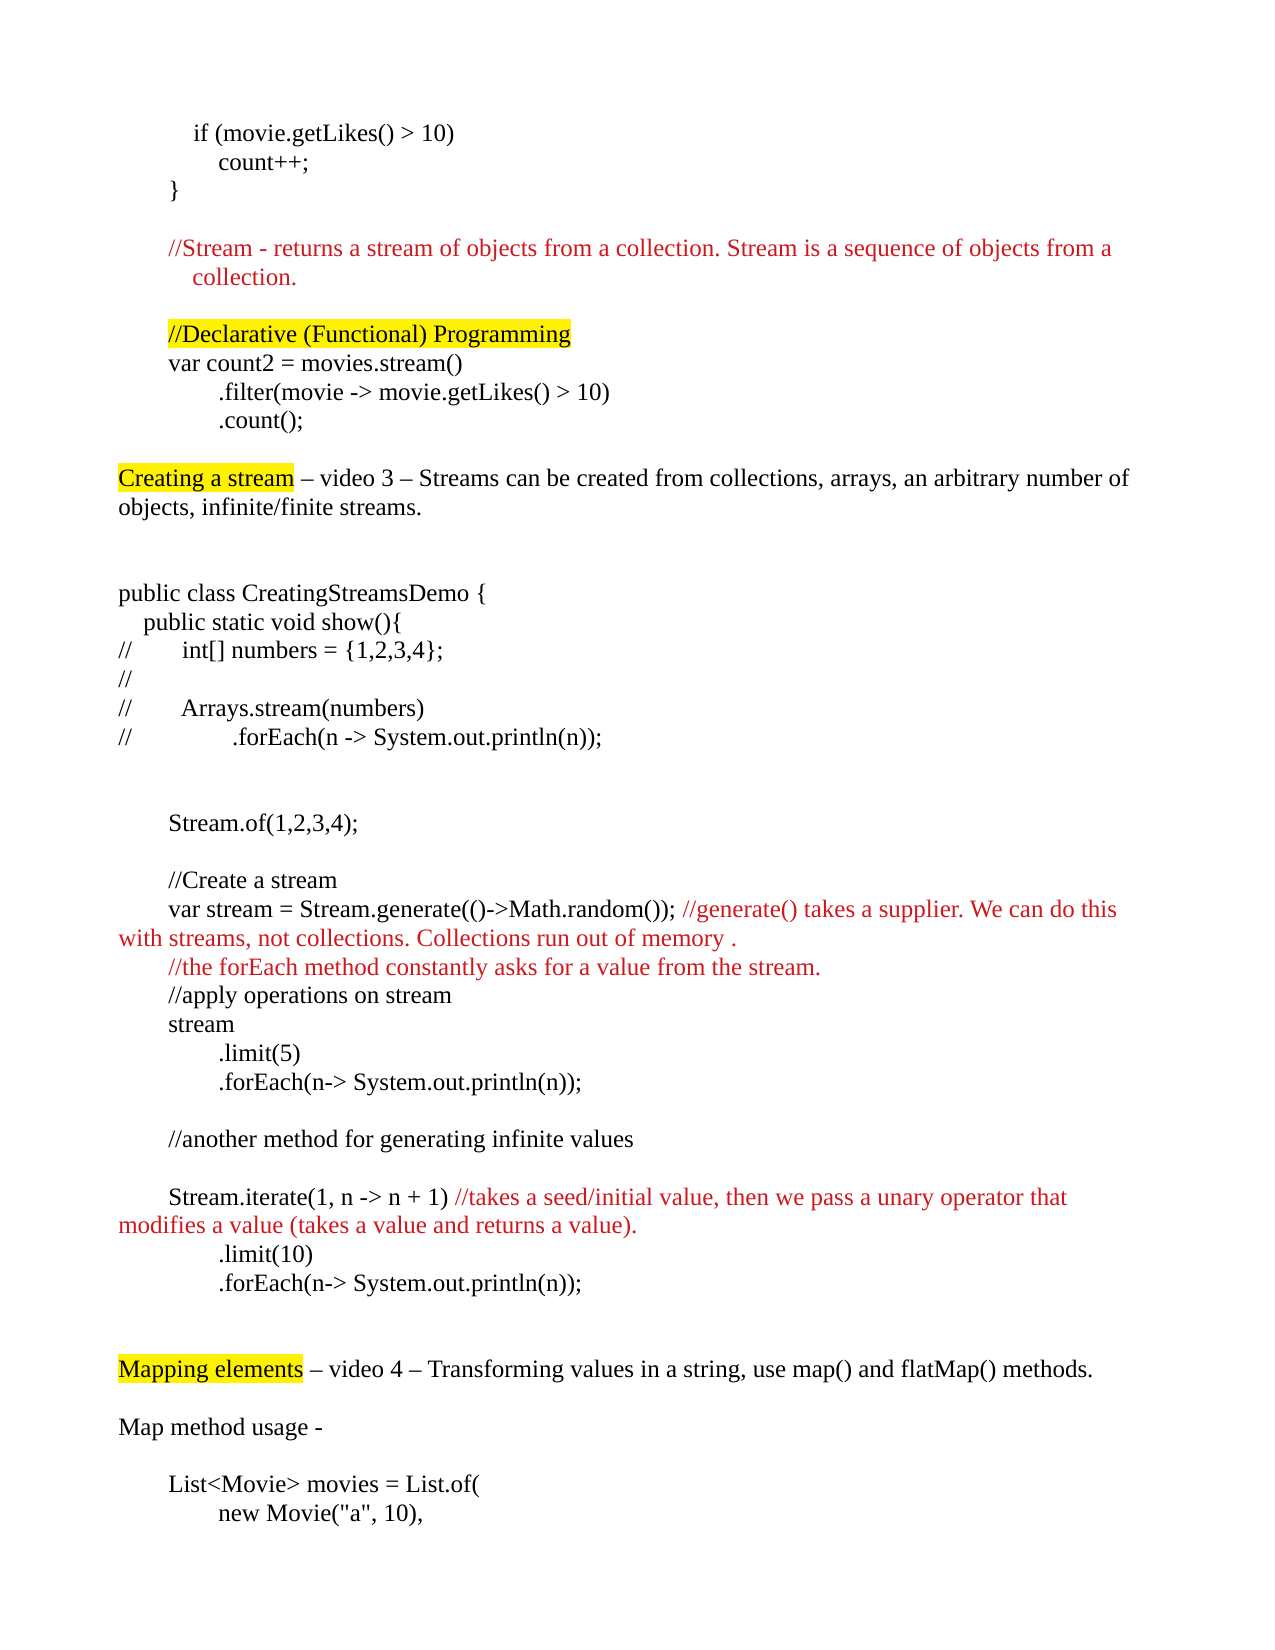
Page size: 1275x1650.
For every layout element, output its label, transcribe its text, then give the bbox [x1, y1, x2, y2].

text .count(); [118, 406, 1157, 434]
text Map method usage - [118, 1412, 1157, 1441]
text // int[] numbers = {1,2,3,4}; [118, 636, 1157, 664]
text //the forEach method constantly asks for a value from the stream. [118, 952, 1157, 981]
text //apply operations on stream [118, 981, 1157, 1009]
text stream [118, 1009, 1157, 1038]
text .limit(5) [118, 1038, 1157, 1067]
text //Create a stream [118, 866, 1157, 894]
text Creating a stream – video 3 – Streams can be created from collections, arrays, an arbitrary number of objects, infinite/finite streams. [118, 463, 1157, 521]
text //Stream - returns a stream of objects from a collection. Stream is a sequence of objects from a collection. [118, 233, 1157, 291]
text } [118, 176, 1157, 204]
text Stream.of(1,2,3,4); [118, 808, 1157, 837]
text //Declarative (Functional) Programming [118, 319, 1157, 348]
text public static void show(){ [118, 607, 1157, 636]
text Stream.iterate(1, n -> n + 1) //takes a seed/initial value, then we pass a unary operator that modifies a value (takes a value and returns a value). [118, 1182, 1157, 1239]
text //another method for generating infinite values [118, 1124, 1157, 1153]
text new Movie("a", 10), [118, 1498, 1157, 1527]
text count++; [118, 147, 1157, 176]
text .limit(10) [118, 1239, 1157, 1268]
text .filter(movie -> movie.getLikes() > 10) [118, 377, 1157, 406]
text var count2 = movies.stream() [118, 348, 1157, 377]
text // .forEach(n -> System.out.println(n)); [118, 722, 1157, 751]
text var stream = Stream.generate(()->Math.random()); //generate() takes a supplier. We can do this with streams, not collections. Collections run out of memory . [118, 894, 1157, 952]
text // Arrays.stream(numbers) [118, 693, 1157, 722]
text public class CreatingStreamsDemo { [118, 578, 1157, 607]
text List<Movie> movies = List.of( [118, 1469, 1157, 1498]
text if (movie.getLikes() > 10) [118, 118, 1157, 147]
text .forEach(n-> System.out.println(n)); [118, 1067, 1157, 1096]
text Mapping elements – video 4 – Transforming values in a string, use map() and flatMap() methods. [118, 1354, 1157, 1383]
text // [118, 664, 1157, 693]
text .forEach(n-> System.out.println(n)); [118, 1268, 1157, 1297]
